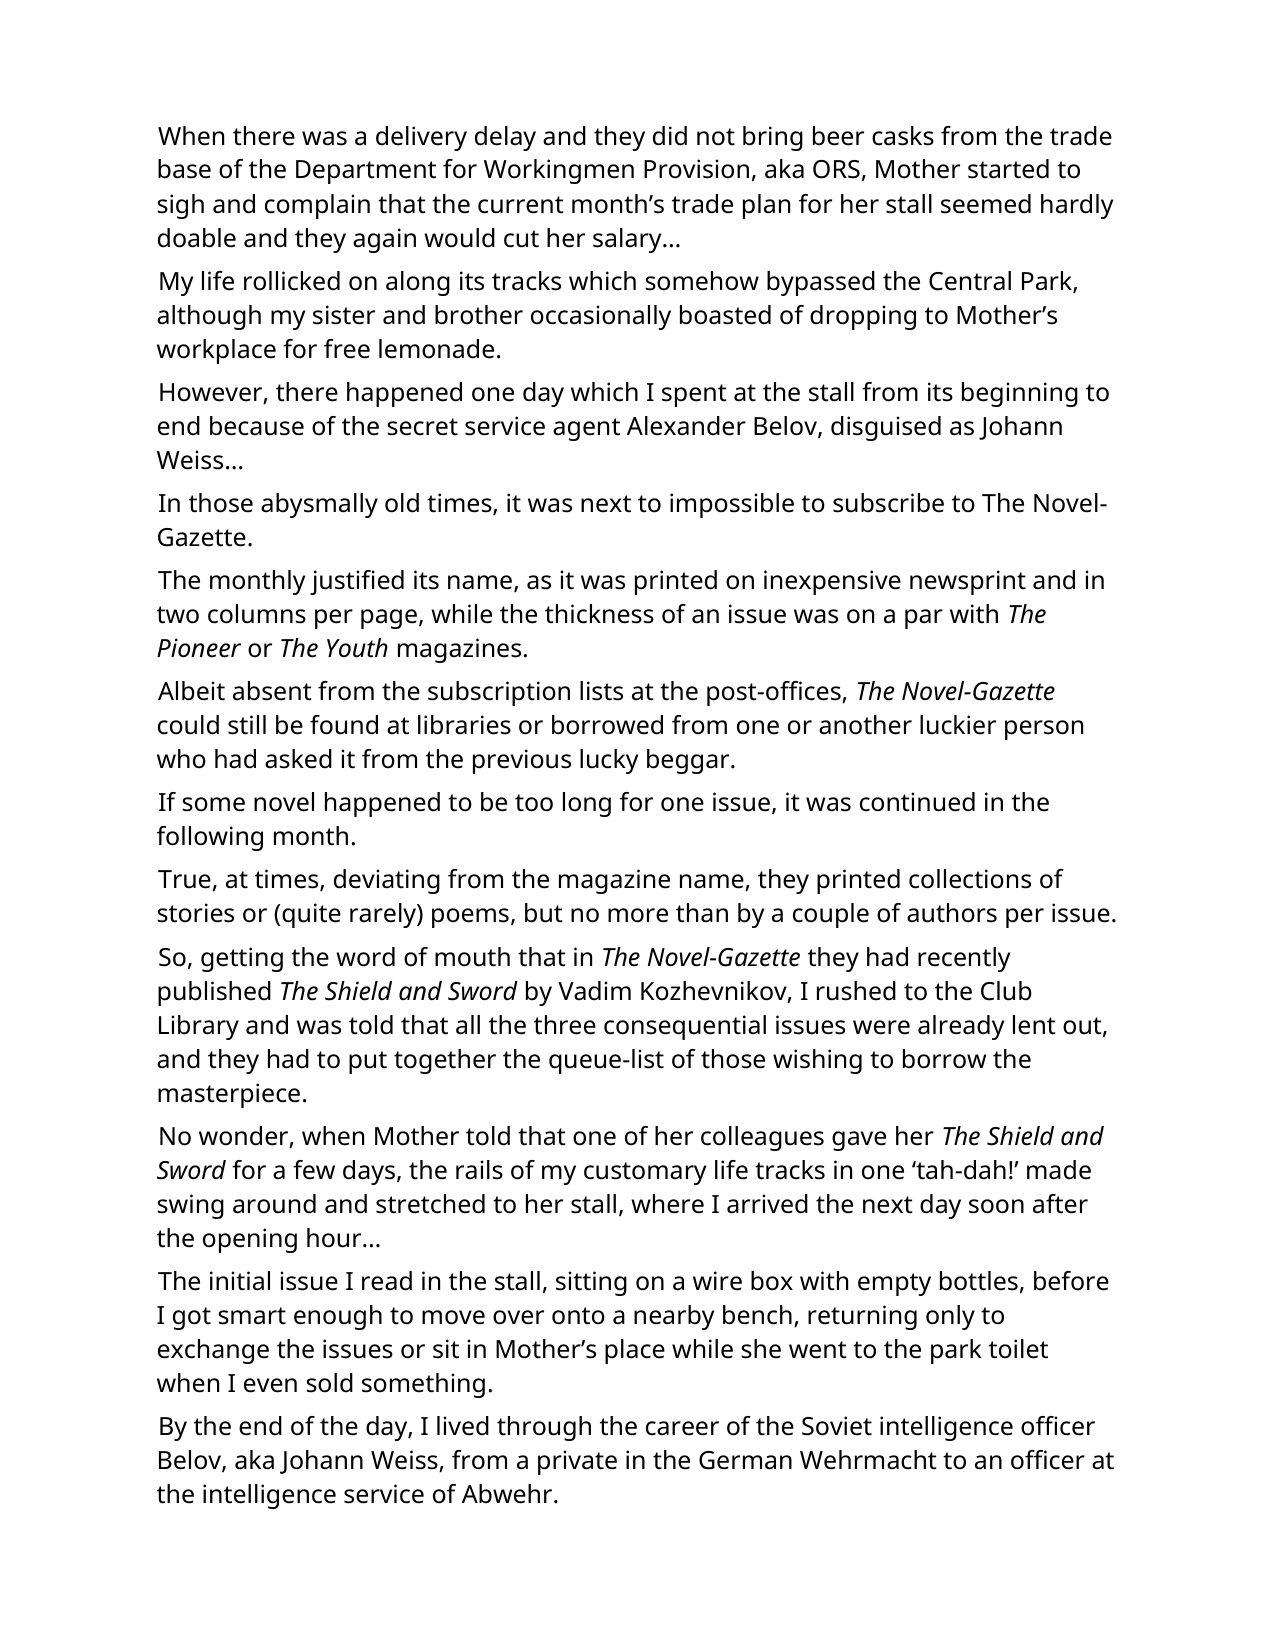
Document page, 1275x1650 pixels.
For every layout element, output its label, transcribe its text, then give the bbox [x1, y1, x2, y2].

text When there was a delivery delay and they did not bring beer casks from the trade base of the Department for Workingmen Provision, aka ORS, Mother started to sigh and complain that the current month’s trade plan for her stall seemed hardly doable and they again would cut her salary… [156, 118, 1118, 254]
text By the end of the day, I lived through the career of the Soviet intelligence officer Belov, aka Johann Weiss, from a private in the German Wehrmacht to an officer at the intelligence service of Abwehr. [156, 1409, 1118, 1511]
text In those abysmally old times, it was next to impossible to subscribe to The Novel-Gazette. [156, 486, 1118, 554]
text Albeit absent from the subscription lists at the post-offices, The Novel-Gazette could still be found at libraries or borrowed from one or another luckier person who had asked it from the previous lucky beggar. [156, 674, 1118, 776]
text True, at times, deviating from the magazine name, they printed collections of stories or (quite rarely) poems, but no more than by a couple of authors per issue. [156, 862, 1118, 930]
text The monthly justified its name, as it was printed on inexpensive newsprint and in two columns per page, while the thickness of an issue was on a par with The Pioneer or The Youth magazines. [156, 563, 1118, 665]
text So, getting the word of mouth that in The Novel-Gazette they had recently published The Shield and Sword by Vadim Kozhevnikov, I rushed to the Club Library and was told that all the three consequential issues were already lent out, and they had to put together the queue-list of those wishing to borrow the masterpiece. [156, 939, 1118, 1109]
text However, there happened one day which I spent at the stall from its beginning to end because of the secret service agent Alexander Belov, disguised as Johann Weiss… [156, 374, 1118, 477]
text No wonder, when Mother told that one of her colleagues gave her The Shield and Sword for a few days, the rails of my customary life tracks in one ‘tah-dah!’ made swing around and stretched to her stall, where I arrived the next day soon after the opening hour… [156, 1118, 1118, 1255]
text The initial issue I read in the stall, sitting on a wire box with empty bottles, before I got smart enough to move over onto a nearby bench, returning only to exchange the issues or sit in Mother’s place while she went to the park toilet when I even sold something. [156, 1264, 1118, 1400]
text If some novel happened to be too long for one issue, it was continued in the following month. [156, 785, 1118, 853]
text My life rollicked on along its tracks which somehow bypassed the Central Park, although my sister and brother occasionally boasted of dropping to Mother’s workplace for free lemonade. [156, 263, 1118, 366]
